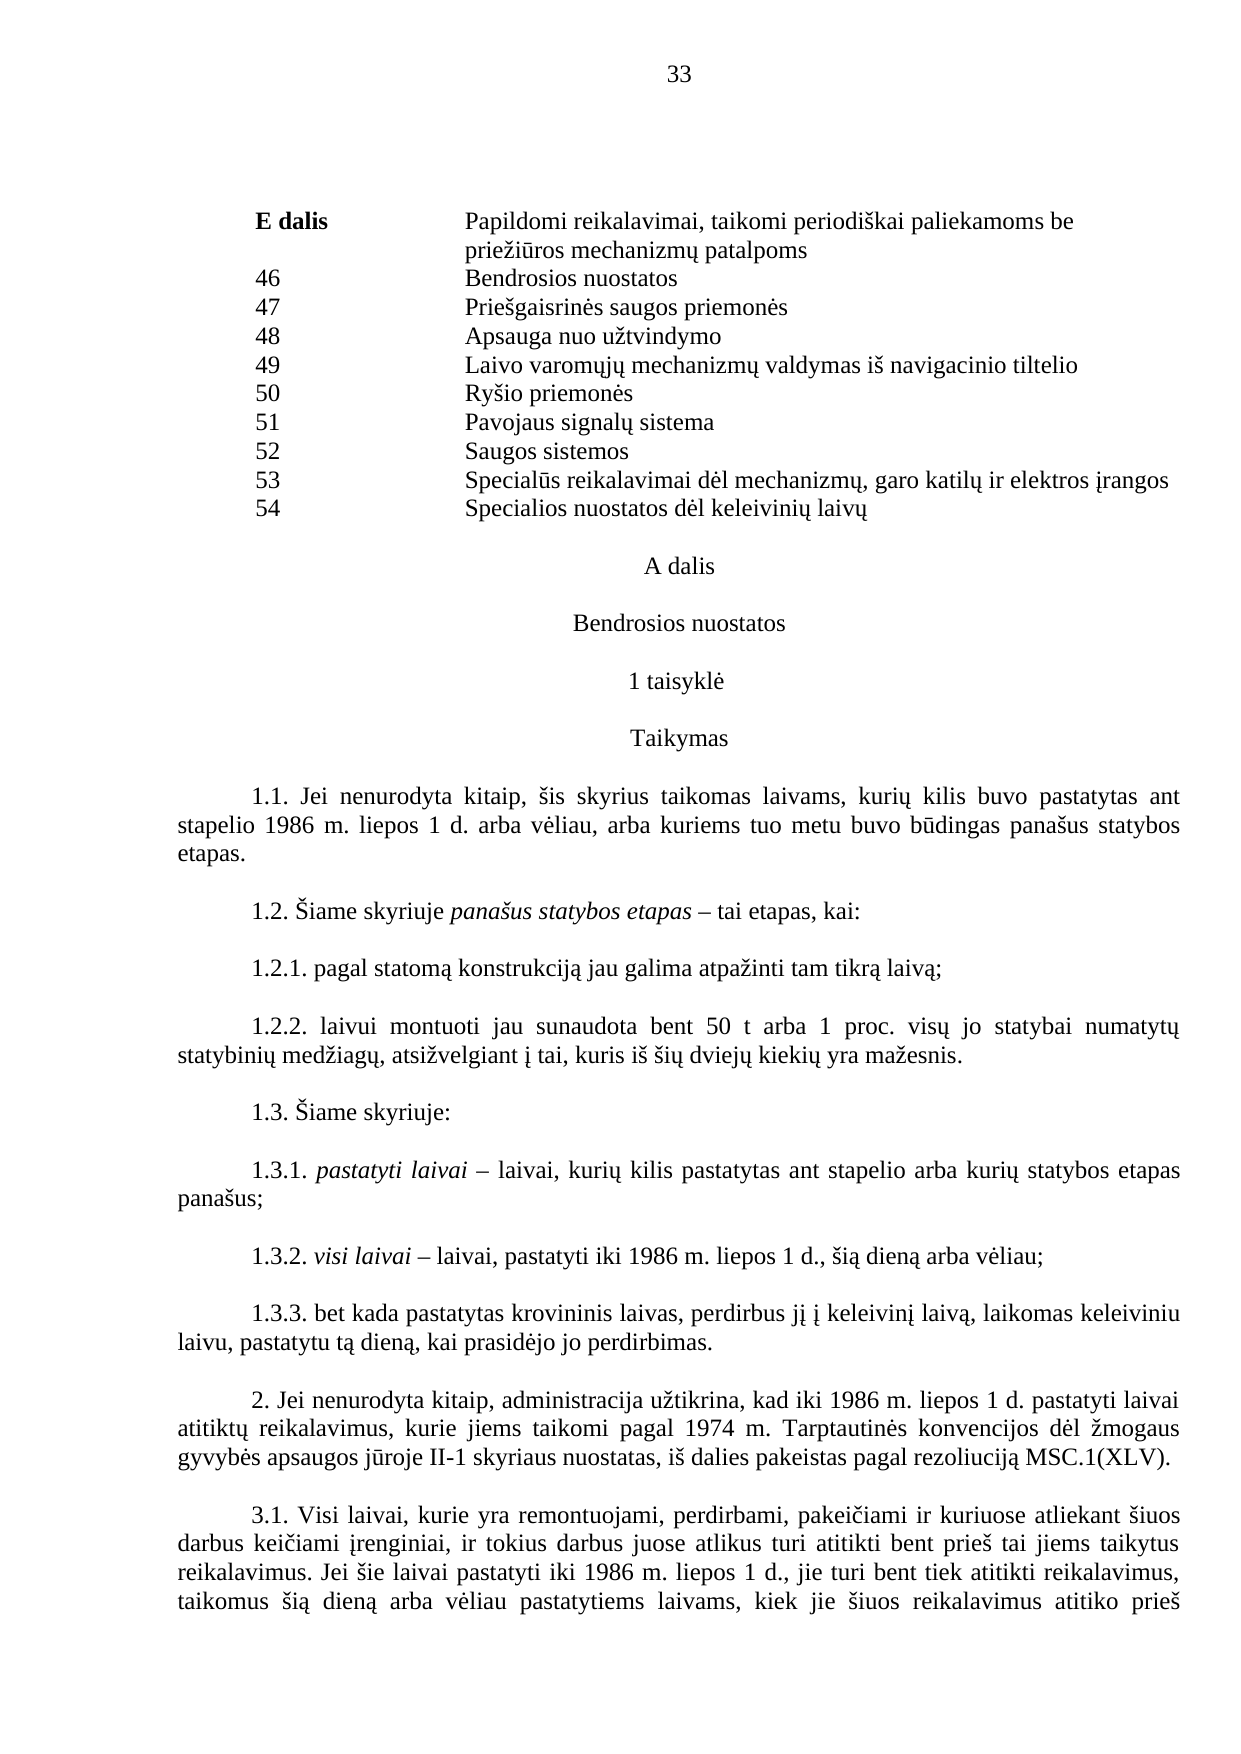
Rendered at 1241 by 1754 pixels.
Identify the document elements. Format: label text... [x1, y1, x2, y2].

table_cell 48 [456, 321, 460, 350]
table_cell [460, 177, 464, 206]
table_cell 51 [177, 407, 181, 436]
table_cell [1177, 177, 1181, 206]
table_cell 47 [177, 292, 181, 321]
table_cell 54 [456, 494, 460, 522]
table_cell 46 [456, 264, 460, 292]
text Taikymas [177, 723, 1181, 752]
table_cell 52 [456, 436, 460, 465]
table_cell 53 [177, 465, 181, 493]
table_cell 46 [177, 264, 181, 292]
table_cell 47 [456, 292, 460, 321]
table_cell E dalis [177, 206, 460, 263]
table_cell 49 [456, 350, 460, 378]
table_cell 50 [456, 379, 460, 407]
table_cell [177, 177, 181, 206]
table_cell 50 [177, 379, 181, 407]
text 1.1. Jei nenurodyta kitaip, šis skyrius taikomas laivams, kurių kilis buvo pastatytas ant stapelio 1986 m. liepos 1 d. arba vėliau, arba kuriems tuo metu buvo būdingas panašus statybos etapas. [177, 781, 1181, 867]
text 1.2.2. laivui montuoti jau sunaudota bent 50 t arba 1 proc. visų jo statybai numatytų statybinių medžiagų, atsižvelgiant į tai, kuris iš šių dviejų kiekių yra mažesnis. [177, 1011, 1181, 1068]
text Bendrosios nuostatos [177, 608, 1181, 637]
table_cell 53 [456, 465, 460, 493]
text 1.3. Šiame skyriuje: [177, 1097, 1181, 1126]
text 3.1. Visi laivai, kurie yra remontuojami, perdirbami, pakeičiami ir kuriuose atliekant šiuos darbus keičiami įrenginiai, ir tokius darbus juose atlikus turi atitikti bent prieš tai jiems taikytus reikalavimus. Jei šie laivai pastatyti iki 1986 m. liepos 1 d., jie turi bent tiek atitikti reikalavimus, taikomus šią dieną arba vėliau pastatytiems laivams, kiek jie šiuos reikalavimus atitiko prieš [177, 1500, 1181, 1615]
table_cell 49 [177, 350, 181, 378]
text 1.2. Šiame skyriuje panašus statybos etapas – tai etapas, kai: [177, 896, 1181, 925]
text 1.3.1. pastatyti laivai – laivai, kurių kilis pastatytas ant stapelio arba kurių statybos etapas panašus; [177, 1155, 1181, 1212]
table_cell [456, 177, 460, 206]
text 1 taisyklė [177, 666, 1181, 695]
table_cell 51 [456, 407, 460, 436]
text 1.3.3. bet kada pastatytas krovininis laivas, perdirbus jį į keleivinį laivą, laikomas keleiviniu laivu, pastatytu tą dieną, kai prasidėjo jo perdirbimas. [177, 1298, 1181, 1356]
text 2. Jei nenurodyta kitaip, administracija užtikrina, kad iki 1986 m. liepos 1 d. pastatyti laivai atitiktų reikalavimus, kurie jiems taikomi pagal 1974 m. Tarptautinės konvencijos dėl žmogaus gyvybės apsaugos jūroje II-1 skyriaus nuostatas, iš dalies pakeistas pagal rezoliuciją MSC.1(XLV). [177, 1385, 1181, 1471]
text 1.3.2. visi laivai – laivai, pastatyti iki 1986 m. liepos 1 d., šią dieną arba vėliau; [177, 1241, 1181, 1270]
table_cell 52 [177, 436, 181, 465]
text A dalis [177, 551, 1181, 580]
table_cell 54 [177, 494, 181, 522]
text 1.2.1. pagal statomą konstrukciją jau galima atpažinti tam tikrą laivą; [177, 953, 1181, 982]
table_cell 48 [177, 321, 181, 350]
